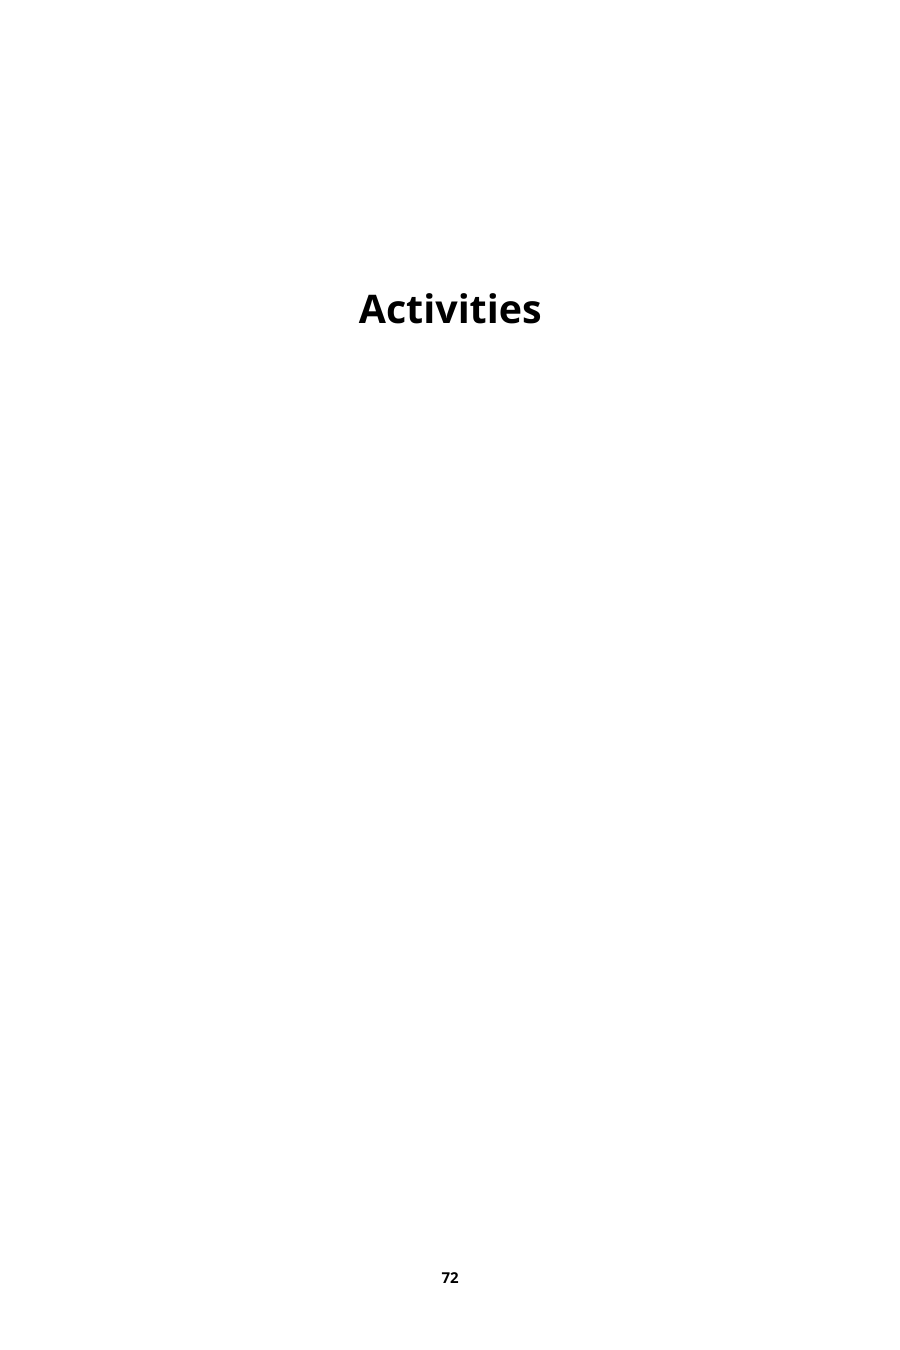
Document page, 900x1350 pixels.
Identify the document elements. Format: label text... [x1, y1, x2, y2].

subtitle Activities [120, 287, 780, 333]
